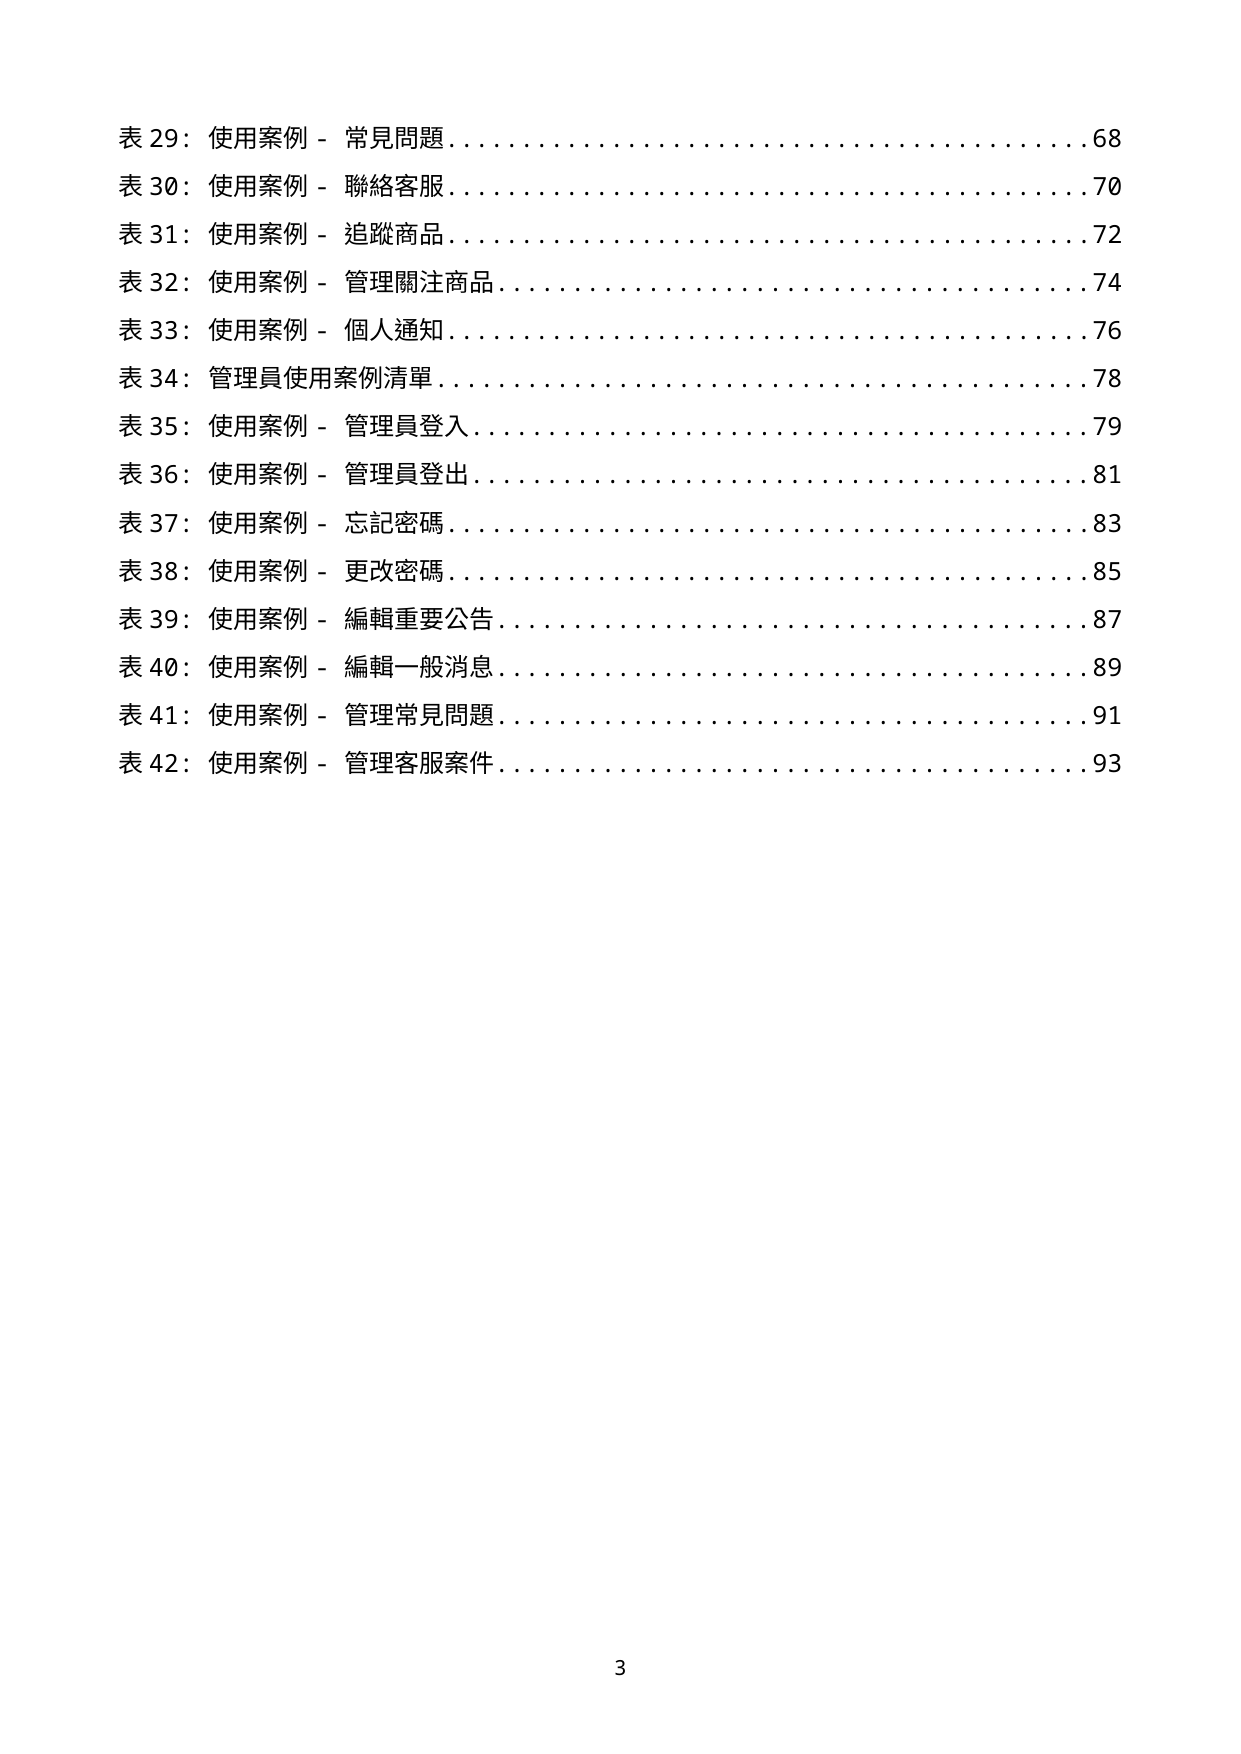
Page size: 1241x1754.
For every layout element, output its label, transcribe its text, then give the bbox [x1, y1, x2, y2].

text 表 38: 使用案例 - 更改密碼 85 [118, 551, 1122, 587]
text 表 31: 使用案例 - 追蹤商品 72 [118, 214, 1122, 251]
text 表 41: 使用案例 - 管理常見問題 91 [118, 696, 1122, 732]
text 表 42: 使用案例 - 管理客服案件 93 [118, 744, 1122, 780]
text 表 36: 使用案例 - 管理員登出 81 [118, 455, 1122, 491]
text 表 39: 使用案例 - 編輯重要公告 87 [118, 599, 1122, 636]
text 表 35: 使用案例 - 管理員登入 79 [118, 407, 1122, 443]
text 表 32: 使用案例 - 管理關注商品 74 [118, 262, 1122, 299]
text 表 34: 管理員使用案例清單 78 [118, 359, 1122, 395]
text 表 40: 使用案例 - 編輯一般消息 89 [118, 647, 1122, 684]
text 表 29: 使用案例 - 常見問題 68 [118, 118, 1122, 154]
text 表 37: 使用案例 - 忘記密碼 83 [118, 503, 1122, 539]
text 表 30: 使用案例 - 聯絡客服 70 [118, 166, 1122, 202]
text 表 33: 使用案例 - 個人通知 76 [118, 311, 1122, 347]
